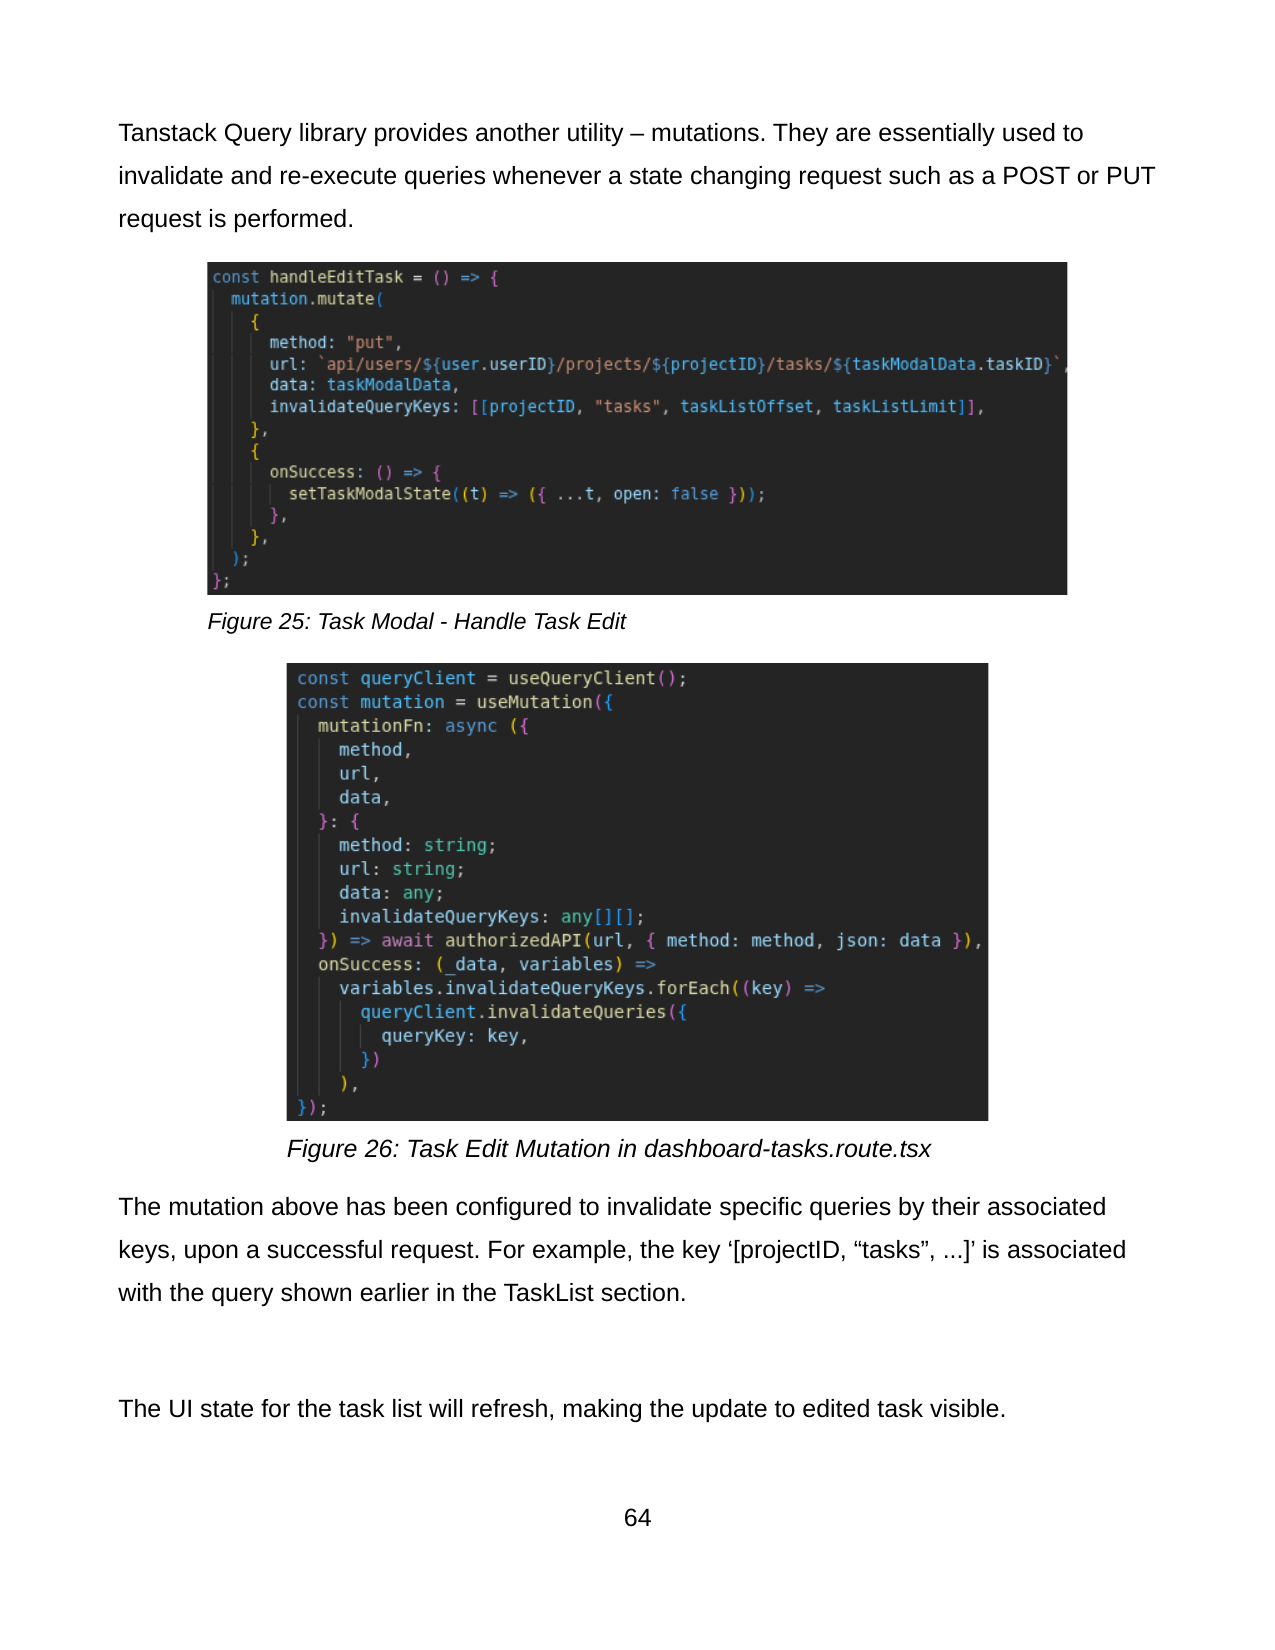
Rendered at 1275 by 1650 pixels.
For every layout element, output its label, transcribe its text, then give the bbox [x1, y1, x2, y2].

text Figure 26: Task Edit Mutation in dashboard-tasks.route.tsx [287, 1121, 988, 1163]
text The mutation above has been configured to invalidate specific queries by their associated keys, upon a successful request. For example, the key ‘[projectID, “tasks”, ...]’ is associated with the query shown earlier in the TaskList section. [118, 1192, 1157, 1307]
text Figure 25: Task Modal - Handle Task Edit [207, 595, 1068, 634]
picture [207, 262, 1068, 595]
text Tanstack Query library provides another utility – mutations. They are essentially used to invalidate and re-execute queries whenever a state changing request such as a POST or PUT request is performed. [118, 118, 1157, 233]
picture [286, 663, 989, 1121]
text The UI state for the task list will refresh, making the update to edited task visible. [118, 1394, 1157, 1423]
